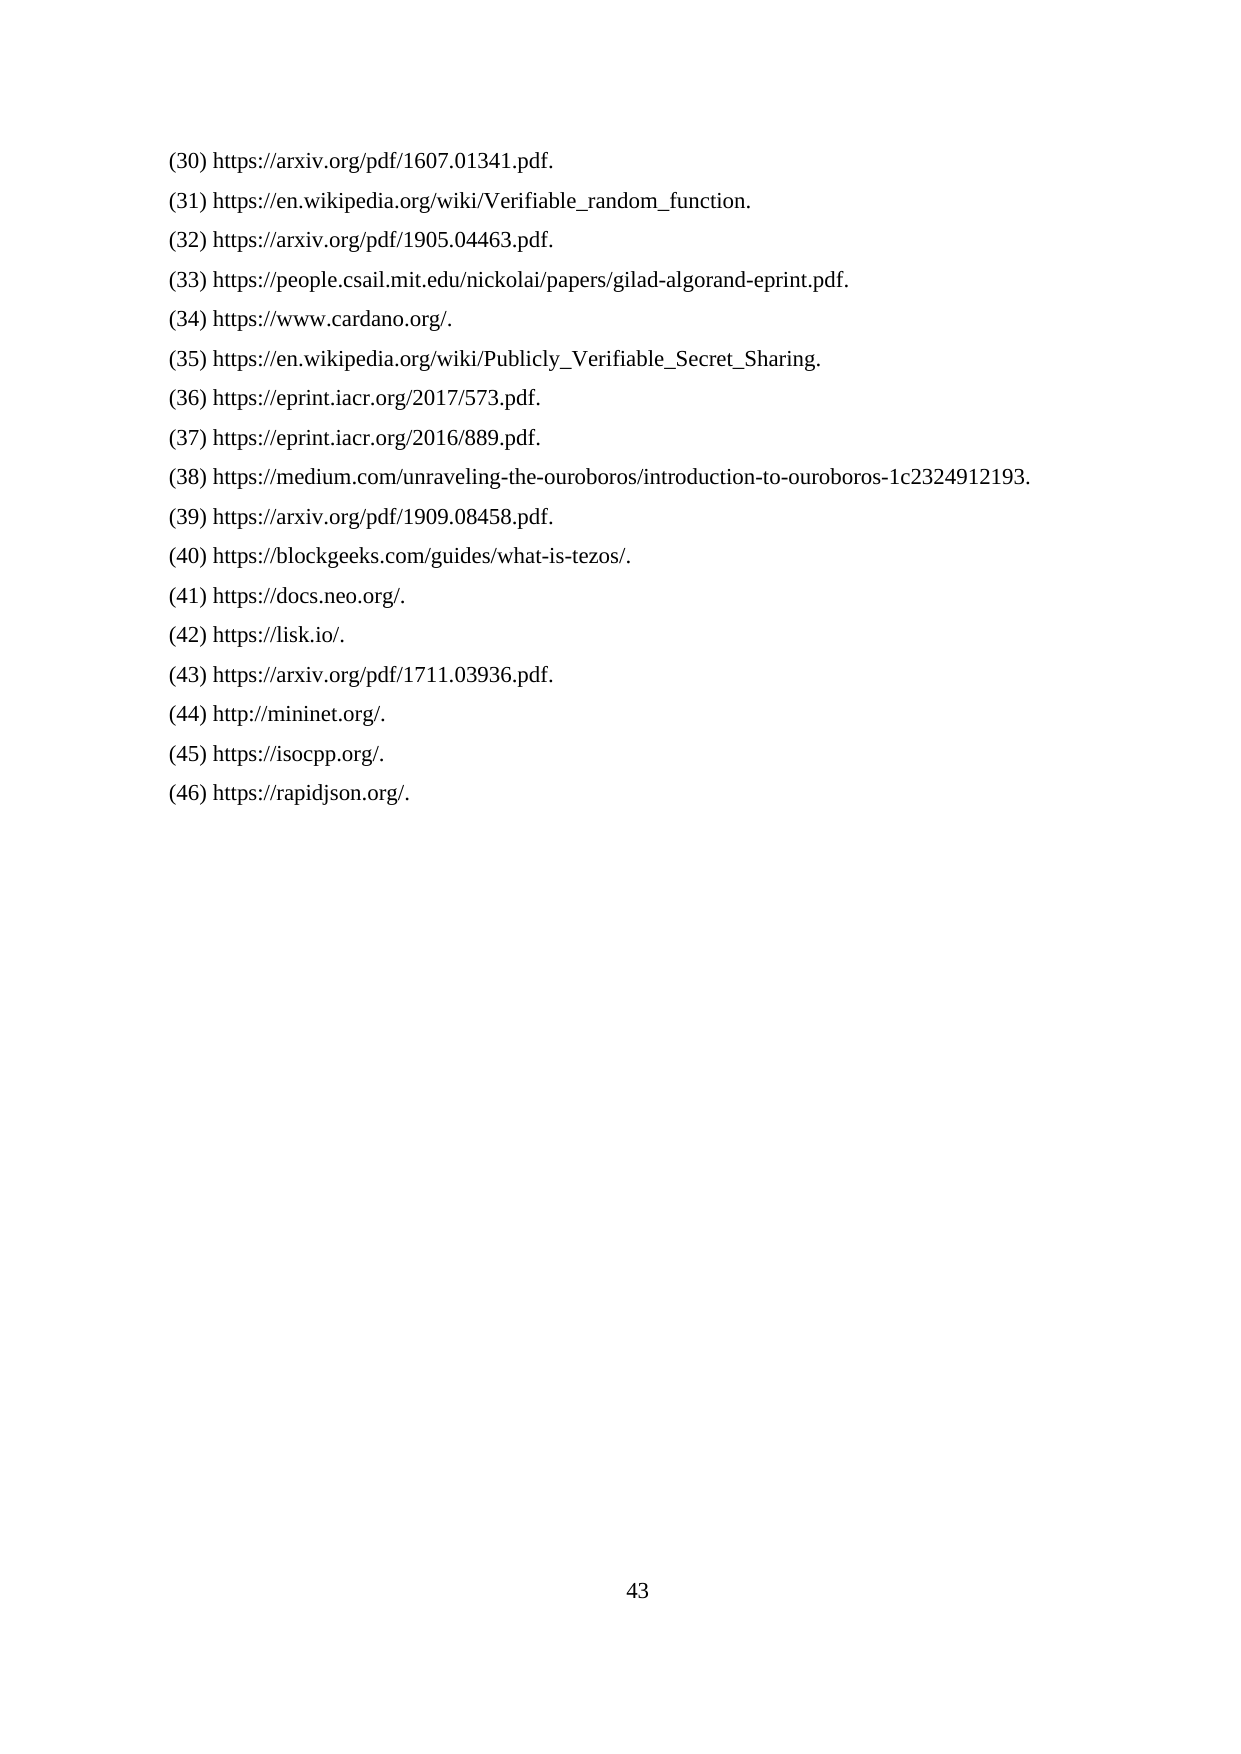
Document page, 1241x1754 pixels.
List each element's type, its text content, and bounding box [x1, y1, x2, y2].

text (31) https://en.wikipedia.org/wiki/Verifiable_random_function. [169, 187, 1106, 213]
text (43) https://arxiv.org/pdf/1711.03936.pdf. [169, 661, 1106, 687]
text (38) https://medium.com/unraveling-the-ouroboros/introduction-to-ouroboros-1c2324912193. [169, 463, 1106, 490]
text (32) https://arxiv.org/pdf/1905.04463.pdf. [169, 227, 1106, 253]
text (46) https://rapidjson.org/. [169, 779, 1106, 806]
text (39) https://arxiv.org/pdf/1909.08458.pdf. [169, 503, 1106, 529]
text (44) http://mininet.org/. [169, 700, 1106, 727]
text (37) https://eprint.iacr.org/2016/889.pdf. [169, 424, 1106, 450]
text (41) https://docs.neo.org/. [169, 582, 1106, 608]
text (36) https://eprint.iacr.org/2017/573.pdf. [169, 384, 1106, 411]
text (35) https://en.wikipedia.org/wiki/Publicly_Verifiable_Secret_Sharing. [169, 345, 1106, 371]
text (34) https://www.cardano.org/. [169, 306, 1106, 332]
text (45) https://isocpp.org/. [169, 740, 1106, 766]
text (40) https://blockgeeks.com/guides/what-is-tezos/. [169, 542, 1106, 569]
text (30) https://arxiv.org/pdf/1607.01341.pdf. [169, 148, 1106, 174]
text (42) https://lisk.io/. [169, 621, 1106, 648]
text (33) https://people.csail.mit.edu/nickolai/papers/gilad-algorand-eprint.pdf. [169, 266, 1106, 292]
